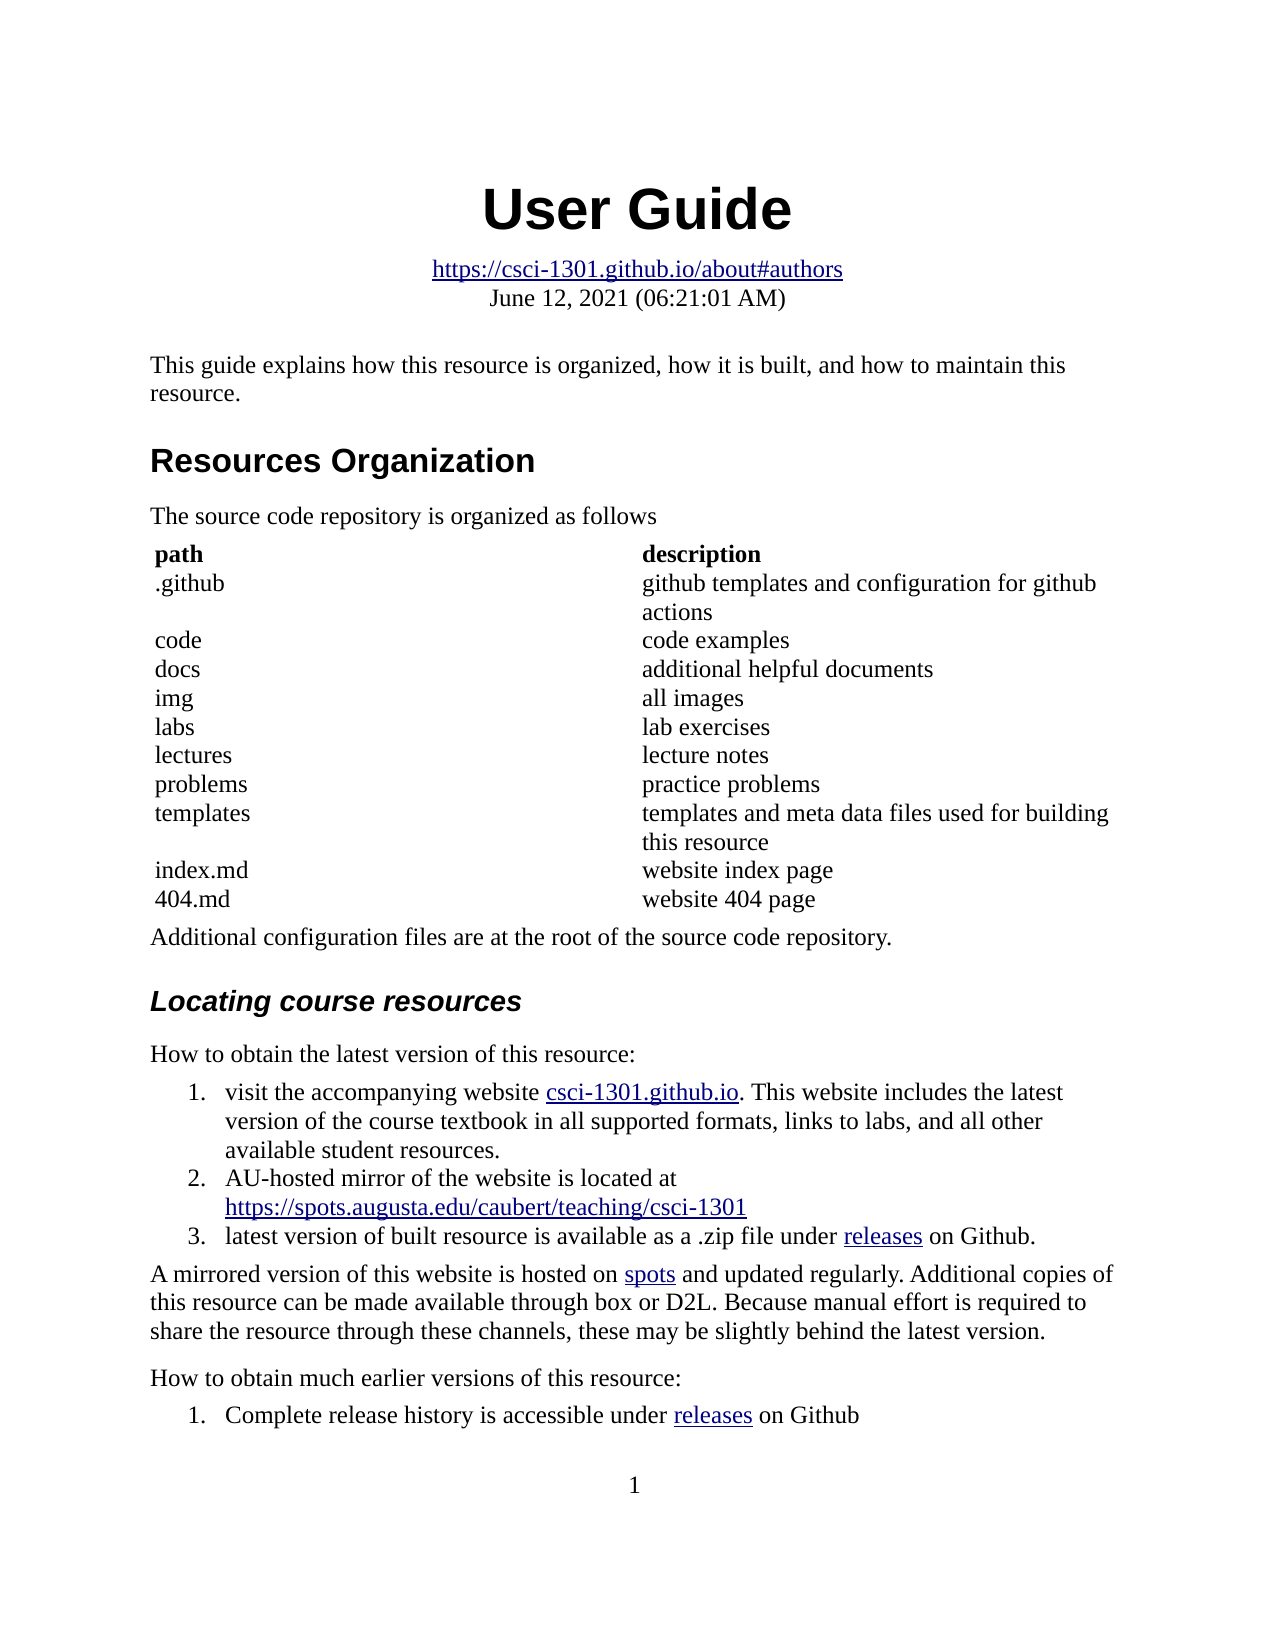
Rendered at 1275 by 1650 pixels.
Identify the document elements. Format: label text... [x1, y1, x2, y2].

table_cell lab exercises [638, 712, 1125, 740]
list visit the accompanying website csci-1301.github.io. This website includes the latest version of the course textbook in all supported formats, links to labs, and all other available student resources. [187, 1077, 1125, 1163]
table_cell 404.md [150, 884, 637, 913]
list Complete release history is accessible under releases on Github [187, 1401, 1125, 1429]
text This guide explains how this resource is organized, how it is built, and how to maintain this resource. [150, 350, 1125, 407]
list latest version of built resource is available as a .zip file under releases on Github. [187, 1221, 1125, 1250]
table_cell practice problems [638, 769, 1125, 798]
table_cell website 404 page [638, 884, 1125, 913]
list AU-hosted mirror of the website is located at https://spots.augusta.edu/caubert/teaching/csci-1301 [187, 1163, 1125, 1221]
text A mirrored version of this website is hosted on spots and updated regularly. Additional copies of this resource can be made available through box or D2L. Because manual effort is required to share the resource through these channels, these may be slightly behind the latest version. [150, 1259, 1125, 1345]
table_cell problems [150, 769, 637, 798]
subtitle Resources Organization [150, 441, 1125, 480]
subtitle Locating course resources [150, 984, 1125, 1018]
table_cell img [150, 683, 637, 712]
table_header path [150, 539, 637, 568]
table_cell website index page [638, 855, 1125, 884]
table_cell lectures [150, 740, 637, 769]
text How to obtain much earlier versions of this resource: [150, 1363, 1125, 1392]
table_cell templates and meta data files used for building this resource [638, 798, 1125, 855]
table_cell additional helpful documents [638, 654, 1125, 683]
text https://csci-1301.github.io/about#authors [150, 254, 1125, 283]
table_cell code [150, 625, 637, 654]
table_header description [638, 539, 1125, 568]
table_cell templates [150, 798, 637, 855]
table_cell .github [150, 568, 637, 625]
title User Guide [150, 175, 1125, 242]
table_cell index.md [150, 855, 637, 884]
table_cell code examples [638, 625, 1125, 654]
text The source code repository is organized as follows [150, 501, 1125, 530]
text How to obtain the latest version of this resource: [150, 1039, 1125, 1068]
text Additional configuration files are at the root of the source code repository. [150, 922, 1125, 951]
table_cell docs [150, 654, 637, 683]
table_cell all images [638, 683, 1125, 712]
table_cell lecture notes [638, 740, 1125, 769]
table_cell github templates and configuration for github actions [638, 568, 1125, 625]
table_cell labs [150, 712, 637, 740]
text June 12, 2021 (06:21:01 AM) [150, 283, 1125, 312]
